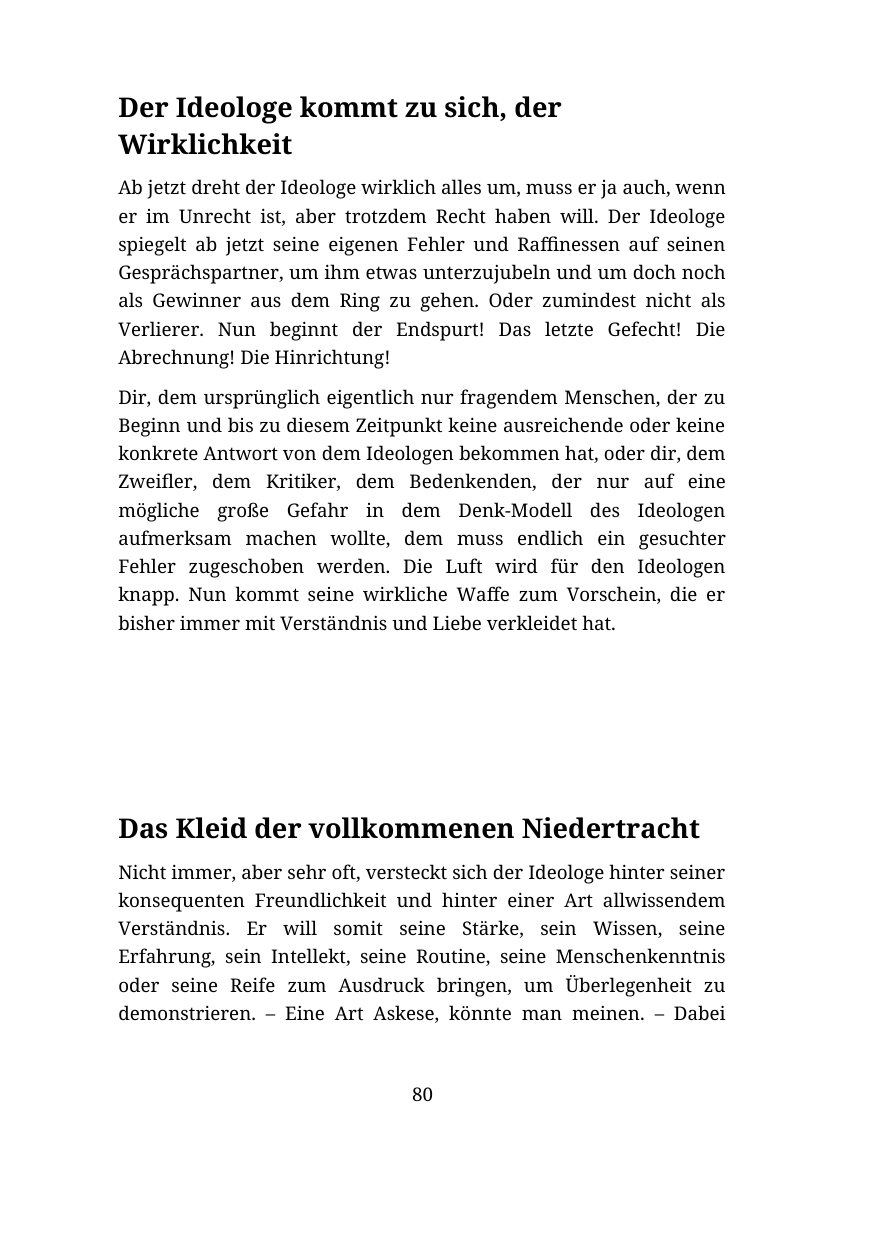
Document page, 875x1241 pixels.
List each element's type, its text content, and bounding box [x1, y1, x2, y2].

text Nicht immer, aber sehr oft, versteckt sich der Ideologe hinter seiner konsequenten Freundlichkeit und hinter einer Art allwissendem Verständnis. Er will somit seine Stärke, sein Wissen, seine Erfahrung, sein Intellekt, seine Routine, seine Menschenkenntnis oder seine Reife zum Ausdruck bringen, um Überlegenheit zu demonstrieren. – Eine Art Askese, könnte man meinen. – Dabei [118, 859, 726, 1026]
text Dir, dem ursprünglich eigentlich nur fragendem Menschen, der zu Beginn und bis zu diesem Zeitpunkt keine ausreichende oder keine konkrete Antwort von dem Ideologen bekommen hat, oder dir, dem Zweifler, dem Kritiker, dem Bedenkenden, der nur auf eine mögliche große Gefahr in dem Denk-Modell des Ideologen aufmerksam machen wollte, dem muss endlich ein gesuchter Fehler zugeschoben werden. Die Luft wird für den Ideologen knapp. Nun kommt seine wirkliche Waffe zum Vorschein, die er bisher immer mit Verständnis und Liebe verkleidet hat. [118, 384, 726, 635]
text Ab jetzt dreht der Ideologe wirklich alles um, muss er ja auch, wenn er im Unrecht ist, aber trotzdem Recht haben will. Der Ideologe spiegelt ab jetzt seine eigenen Fehler und Raffinessen auf seinen Gesprächspartner, um ihm etwas unterzujubeln und um doch noch als Gewinner aus dem Ring zu gehen. Oder zumindest nicht als Verlierer. Nun beginnt der Endspurt! Das letzte Gefecht! Die Abrechnung! Die Hinrichtung! [118, 175, 726, 369]
subtitle Das Kleid der vollkommenen Niedertracht [118, 810, 726, 847]
subtitle Der Ideologe kommt zu sich, der Wirklichkeit [118, 88, 726, 162]
